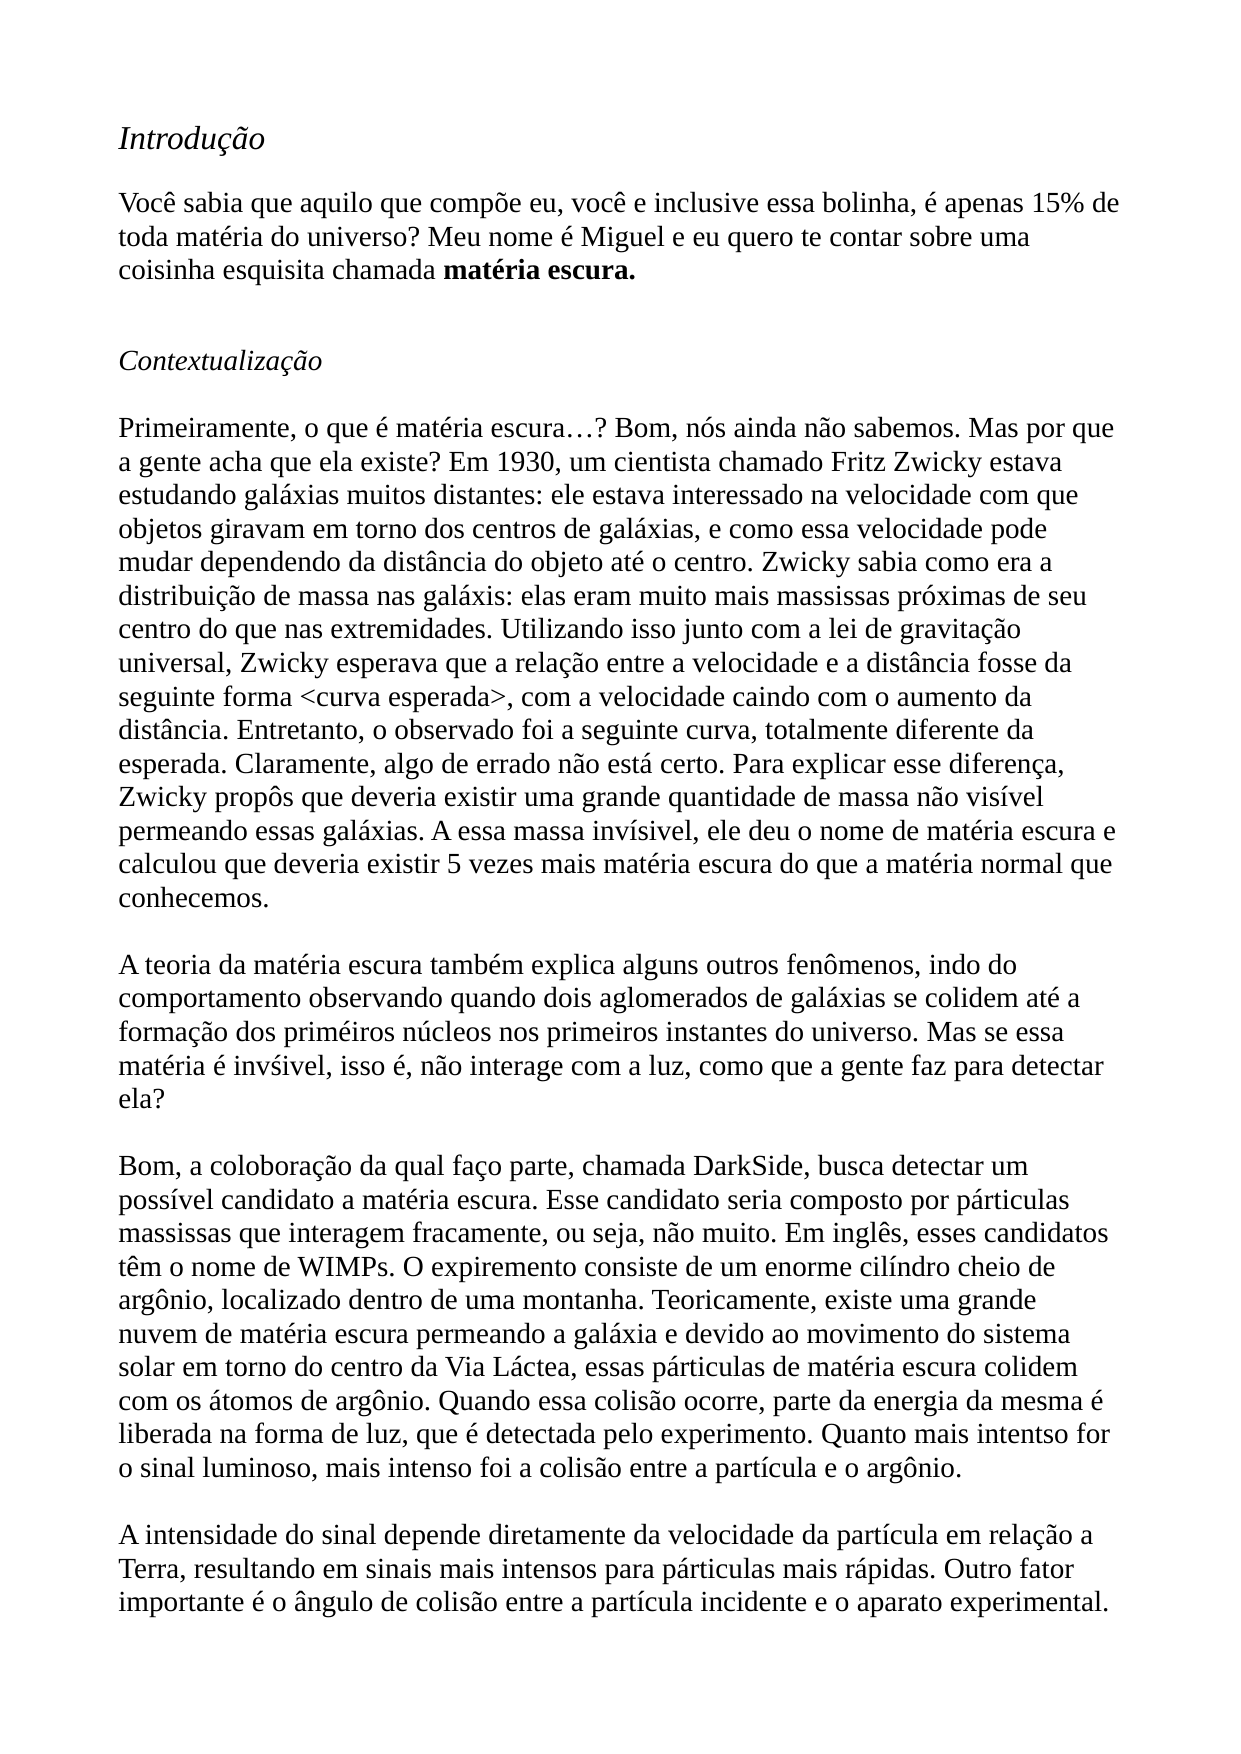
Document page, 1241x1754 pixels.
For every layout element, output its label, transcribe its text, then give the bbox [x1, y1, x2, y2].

text A teoria da matéria escura também explica alguns outros fenômenos, indo do comportamento observando quando dois aglomerados de galáxias se colidem até a formação dos priméiros núcleos nos primeiros instantes do universo. Mas se essa matéria é invśivel, isso é, não interage com a luz, como que a gente faz para detectar ela? [118, 947, 1122, 1115]
text Introdução [118, 118, 1122, 156]
text Você sabia que aquilo que compõe eu, você e inclusive essa bolinha, é apenas 15% de toda matéria do universo? Meu nome é Miguel e eu quero te contar sobre uma coisinha esquisita chamada matéria escura. [118, 185, 1122, 286]
text Primeiramente, o que é matéria escura…? Bom, nós ainda não sabemos. Mas por que a gente acha que ela existe? Em 1930, um cientista chamado Fritz Zwicky estava estudando galáxias muitos distantes: ele estava interessado na velocidade com que objetos giravam em torno dos centros de galáxias, e como essa velocidade pode mudar dependendo da distância do objeto até o centro. Zwicky sabia como era a distribuição de massa nas galáxis: elas eram muito mais massissas próximas de seu centro do que nas extremidades. Utilizando isso junto com a lei de gravitação universal, Zwicky esperava que a relação entre a velocidade e a distância fosse da seguinte forma <curva esperada>, com a velocidade caindo com o aumento da distância. Entretanto, o observado foi a seguinte curva, totalmente diferente da esperada. Claramente, algo de errado não está certo. Para explicar esse diferença, Zwicky propôs que deveria existir uma grande quantidade de massa não visível permeando essas galáxias. A essa massa invísivel, ele deu o nome de matéria escura e calculou que deveria existir 5 vezes mais matéria escura do que a matéria normal que conhecemos. [118, 410, 1122, 913]
text Bom, a coloboração da qual faço parte, chamada DarkSide, busca detectar um possível candidato a matéria escura. Esse candidato seria composto por párticulas massissas que interagem fracamente, ou seja, não muito. Em inglês, esses candidatos têm o nome de WIMPs. O expiremento consiste de um enorme cilíndro cheio de argônio, localizado dentro de uma montanha. Teoricamente, existe uma grande nuvem de matéria escura permeando a galáxia e devido ao movimento do sistema solar em torno do centro da Via Láctea, essas párticulas de matéria escura colidem com os átomos de argônio. Quando essa colisão ocorre, parte da energia da mesma é liberada na forma de luz, que é detectada pelo experimento. Quanto mais intentso for o sinal luminoso, mais intenso foi a colisão entre a partícula e o argônio. [118, 1148, 1122, 1484]
text A intensidade do sinal depende diretamente da velocidade da partícula em relação a Terra, resultando em sinais mais intensos para párticulas mais rápidas. Outro fator importante é o ângulo de colisão entre a partícula incidente e o aparato experimental. [118, 1517, 1122, 1618]
text Contextualização [118, 343, 1122, 377]
